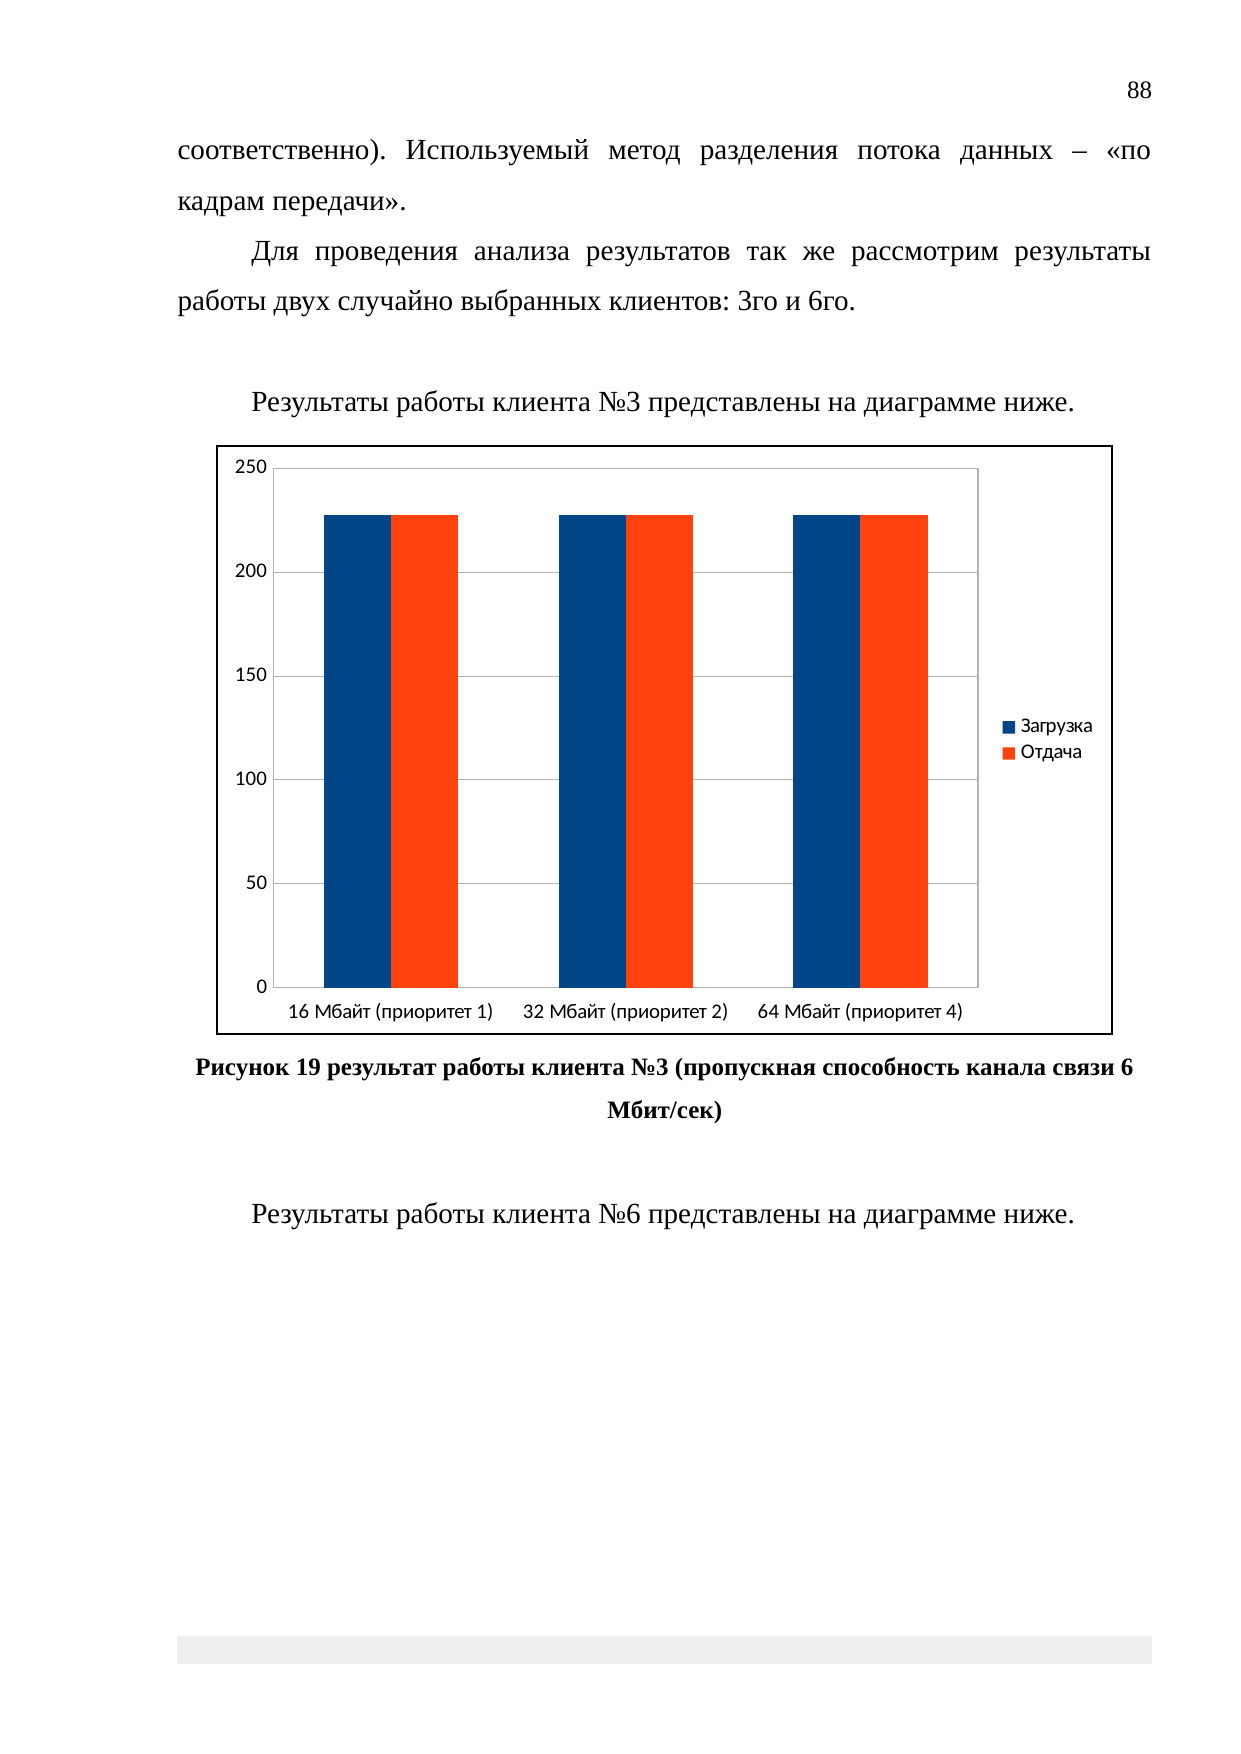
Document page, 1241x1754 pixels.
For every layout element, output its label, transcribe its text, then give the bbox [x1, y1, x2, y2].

text соответственно). Используемый метод разделения потока данных – «по кадрам передачи». [177, 132, 1152, 216]
text Результаты работы клиента №3 представлены на диаграмме ниже. [177, 384, 1152, 418]
text Рисунок 19 результат работы клиента №3 (пропускная способность канала связи 6 Мбит/сек) [177, 1052, 1152, 1124]
text Для проведения анализа результатов так же рассмотрим результаты работы двух случайно выбранных клиентов: 3го и 6го. [177, 233, 1152, 317]
text Результаты работы клиента №6 представлены на диаграмме ниже. [177, 1196, 1152, 1230]
